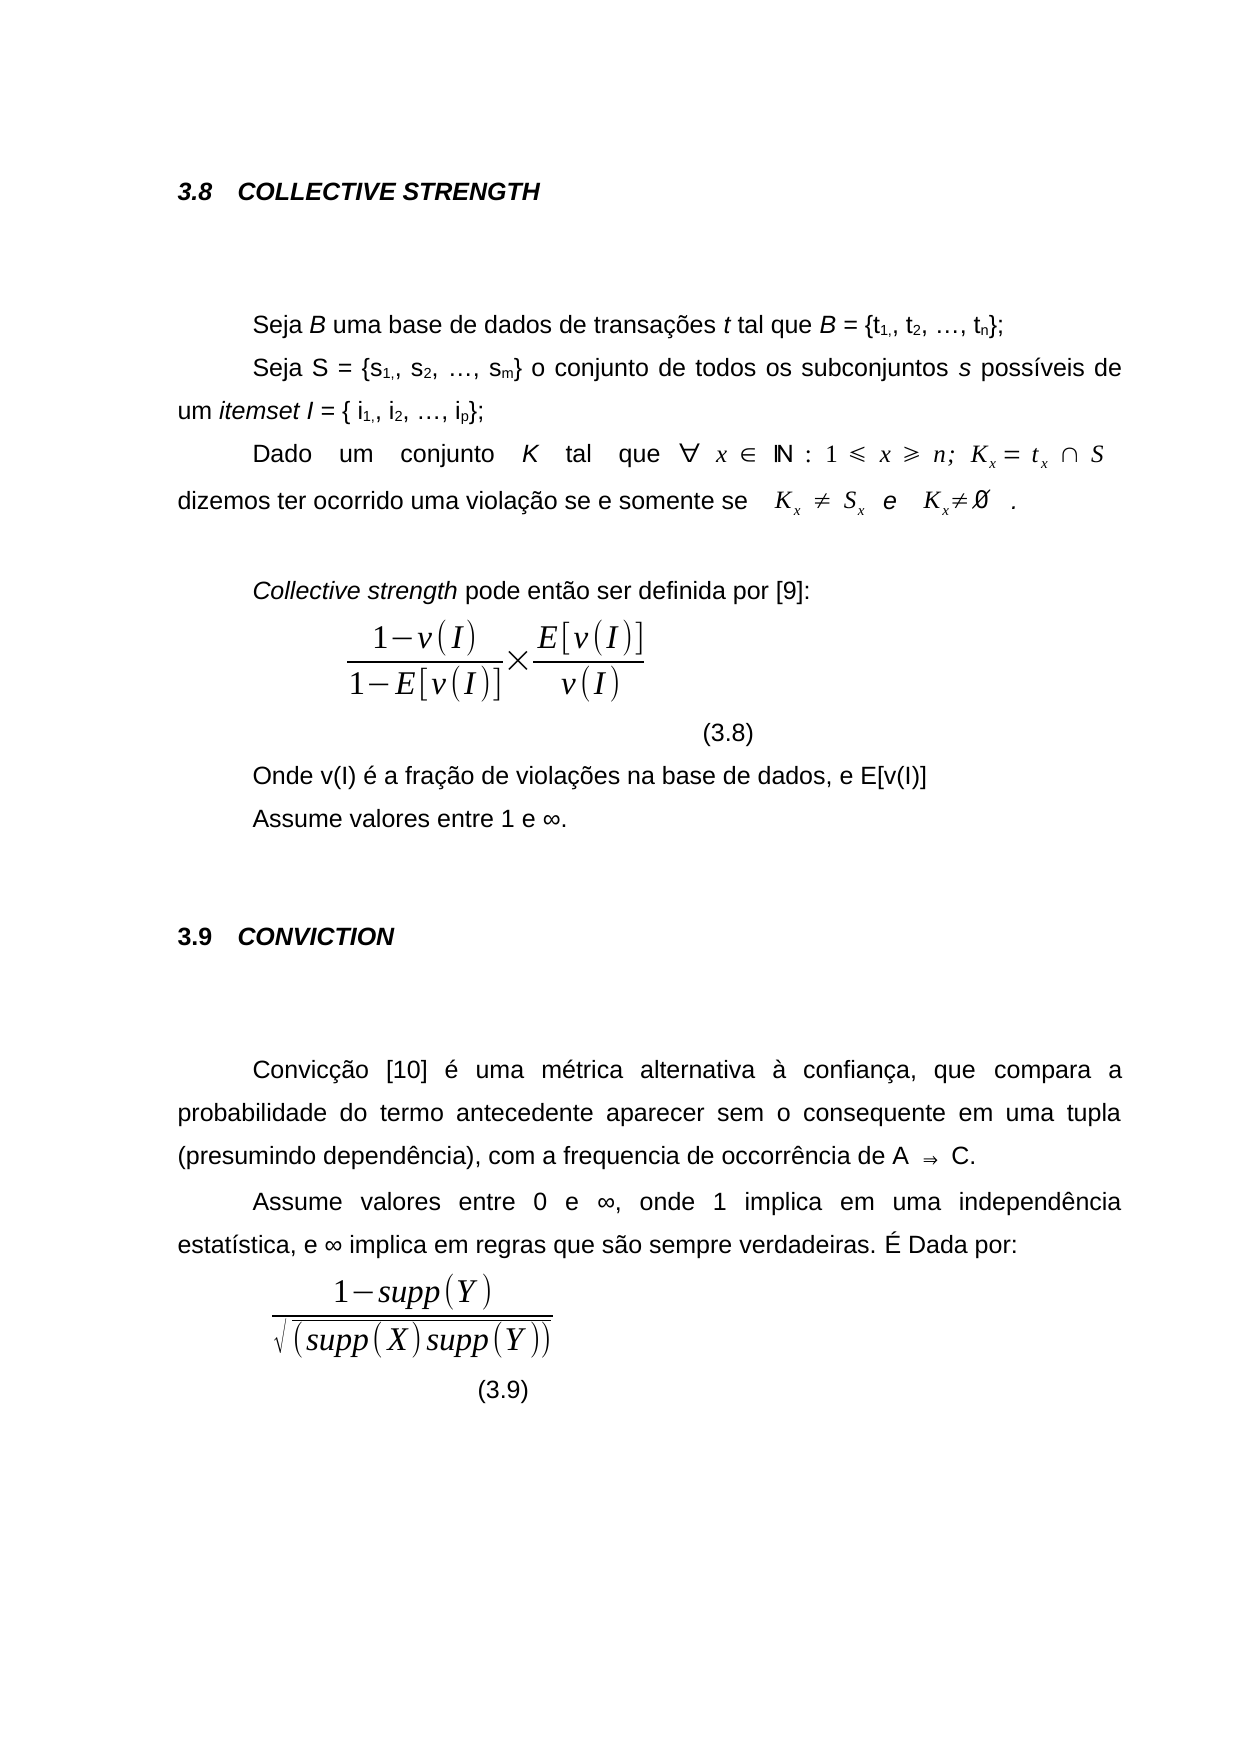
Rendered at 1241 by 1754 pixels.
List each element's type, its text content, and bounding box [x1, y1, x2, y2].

text Seja S = {s1,, s2, …, sm} o conjunto de todos os subconjuntos s possíveis de um itemset I = { i1,, i2, …, ip}; [177, 353, 1122, 425]
text Collective strength pode então ser definida por [9]: [177, 576, 1122, 605]
text Convicção [10] é uma métrica alternativa à confiança, que compara a probabilidade do termo antecedente aparecer sem o consequente em uma tupla (presumindo dependência), com a frequencia de occorrência de A ⇒ C. [177, 1055, 1122, 1171]
subtitle COLLECTIVE STRENGTH [177, 177, 1122, 206]
text (3.9) [177, 1273, 1122, 1403]
text Assume valores entre 0 e ∞, onde 1 implica em uma independência estatística, e ∞ implica em regras que são sempre verdadeiras. É Dada por: [177, 1187, 1122, 1258]
text Assume valores entre 1 e ∞. [177, 804, 1122, 833]
text Seja B uma base de dados de transações t tal que B = {t1,, t2, …, tn}; [177, 310, 1122, 338]
text Dado um conjunto K tal que dizemos ter ocorrido uma violação se e somente se e . [177, 439, 1122, 518]
subtitle CONVICTION [177, 922, 1122, 951]
text Onde v(I) é a fração de violações na base de dados, e E[v(I)] [177, 761, 1122, 790]
text (3.8) [177, 619, 1122, 747]
